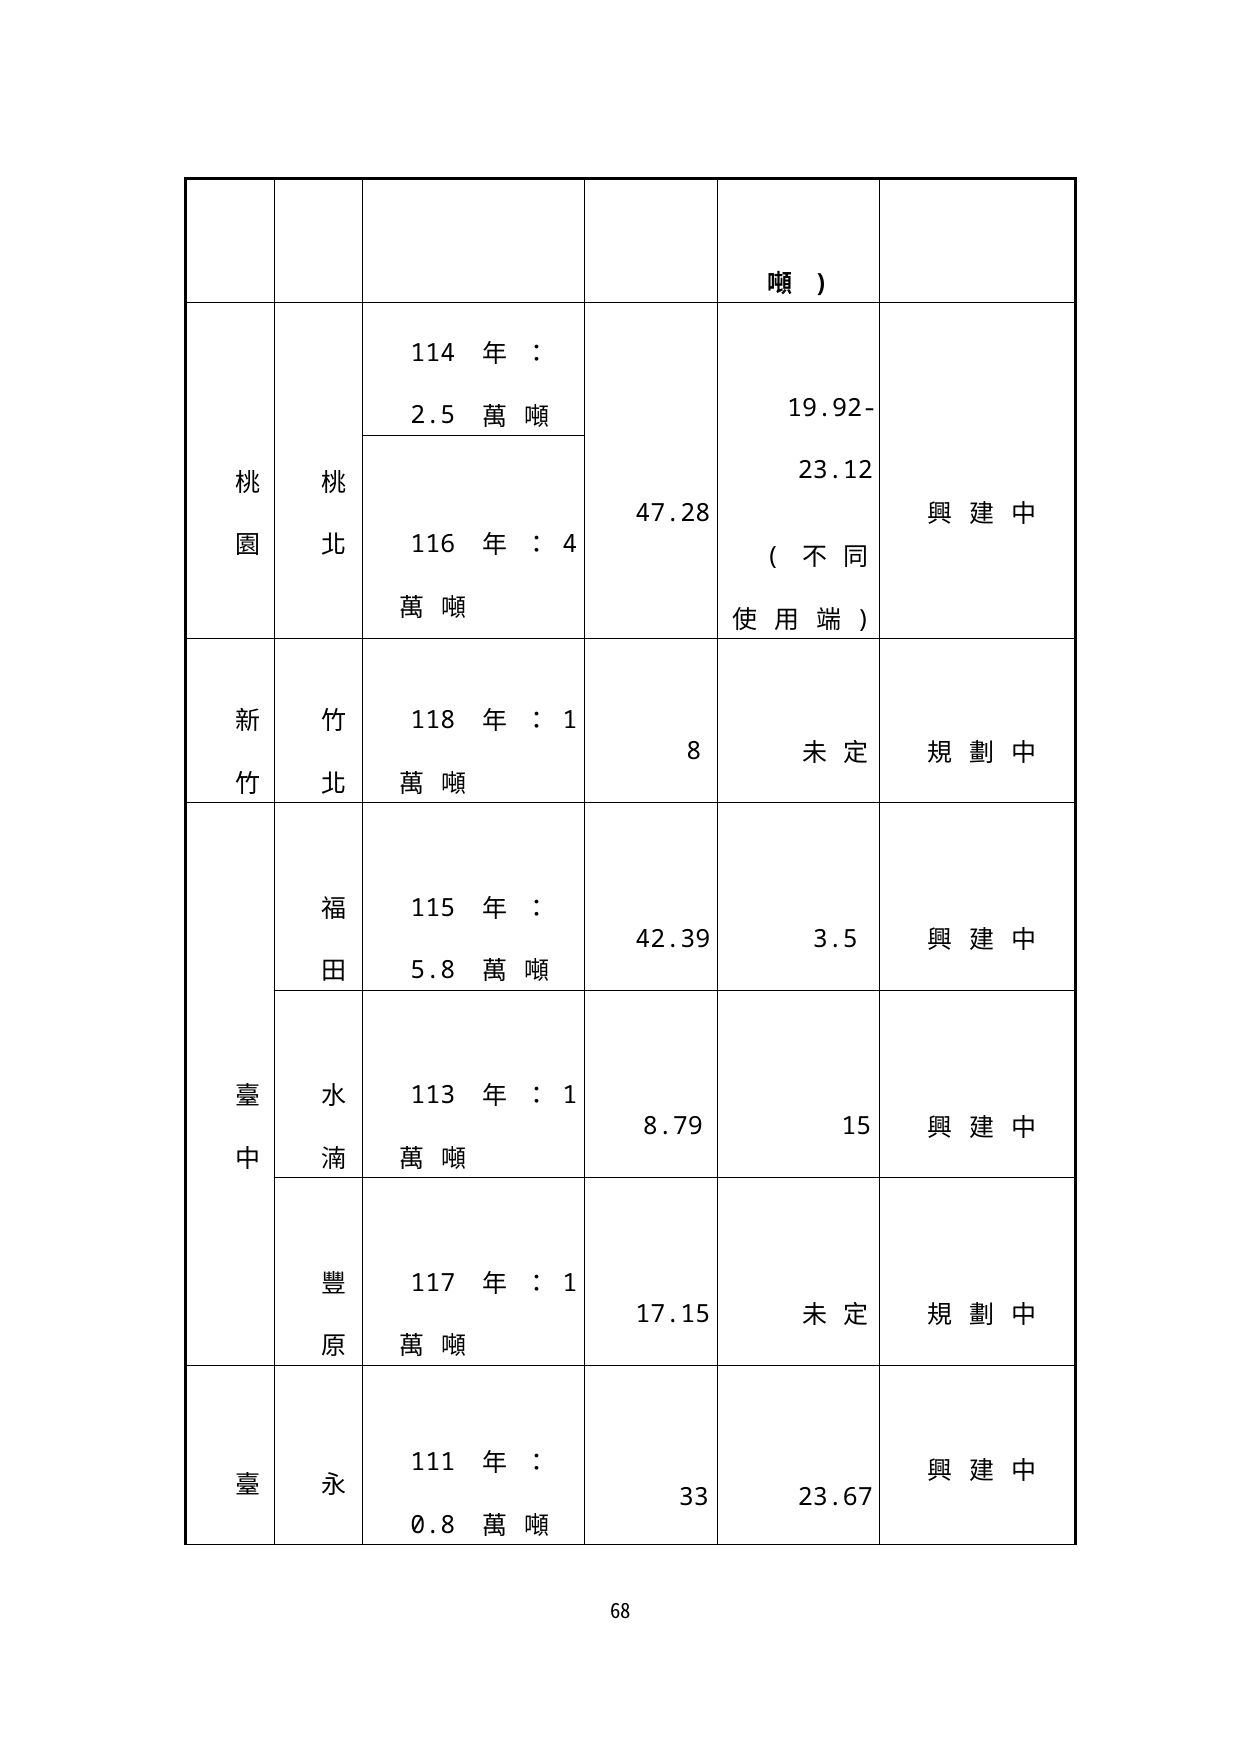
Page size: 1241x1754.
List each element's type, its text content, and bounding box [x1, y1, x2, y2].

table_cell 33 [585, 1366, 717, 1544]
table_header 噸) [718, 180, 879, 302]
table_cell 117年：1萬噸 [363, 1178, 584, 1365]
table_cell 23.67 [718, 1366, 879, 1544]
table_cell 15 [718, 991, 879, 1177]
table_cell 規劃中 [880, 639, 1074, 802]
table_cell 113年：1萬噸 [363, 991, 584, 1177]
table_cell 興建中 [880, 803, 1074, 990]
table_cell 豐原 [275, 1178, 362, 1365]
table_cell 永 [275, 1366, 362, 1544]
table_cell 水湳 [275, 991, 362, 1177]
table_cell 臺 [187, 1366, 274, 1544]
table_cell 興建中 [880, 303, 1074, 638]
table_cell 新竹 [187, 639, 274, 802]
table_cell 115年：5.8萬噸 [363, 803, 584, 990]
table_cell 47.28 [585, 303, 717, 638]
table_header [585, 180, 717, 302]
table_cell 114年：2.5萬噸 [363, 303, 584, 435]
table_cell 規劃中 [880, 1178, 1074, 1365]
table_cell 111年：0.8萬噸 [363, 1366, 584, 1544]
table_cell 19.92-23.12 (不同使用端) [718, 303, 879, 638]
table_header [275, 180, 362, 302]
table_cell 臺中 [187, 803, 274, 1365]
table_cell 118年：1萬噸 [363, 639, 584, 802]
table_cell 興建中 [880, 1366, 1074, 1544]
table_cell 116年：4萬噸 [363, 436, 584, 638]
table_cell 42.39 [585, 803, 717, 990]
table_cell 17.15 [585, 1178, 717, 1365]
table_cell 8 [585, 639, 717, 802]
table_cell 竹北 [275, 639, 362, 802]
table_header [363, 180, 584, 302]
table_header [187, 180, 274, 302]
table_cell 福田 [275, 803, 362, 990]
table_cell 未定 [718, 639, 879, 802]
table_cell 8.79 [585, 991, 717, 1177]
table_cell 未定 [718, 1178, 879, 1365]
table_cell 興建中 [880, 991, 1074, 1177]
table_cell 桃北 [275, 303, 362, 638]
table_cell 桃園 [187, 303, 274, 638]
table_cell 3.5 [718, 803, 879, 990]
table_header [880, 180, 1074, 302]
